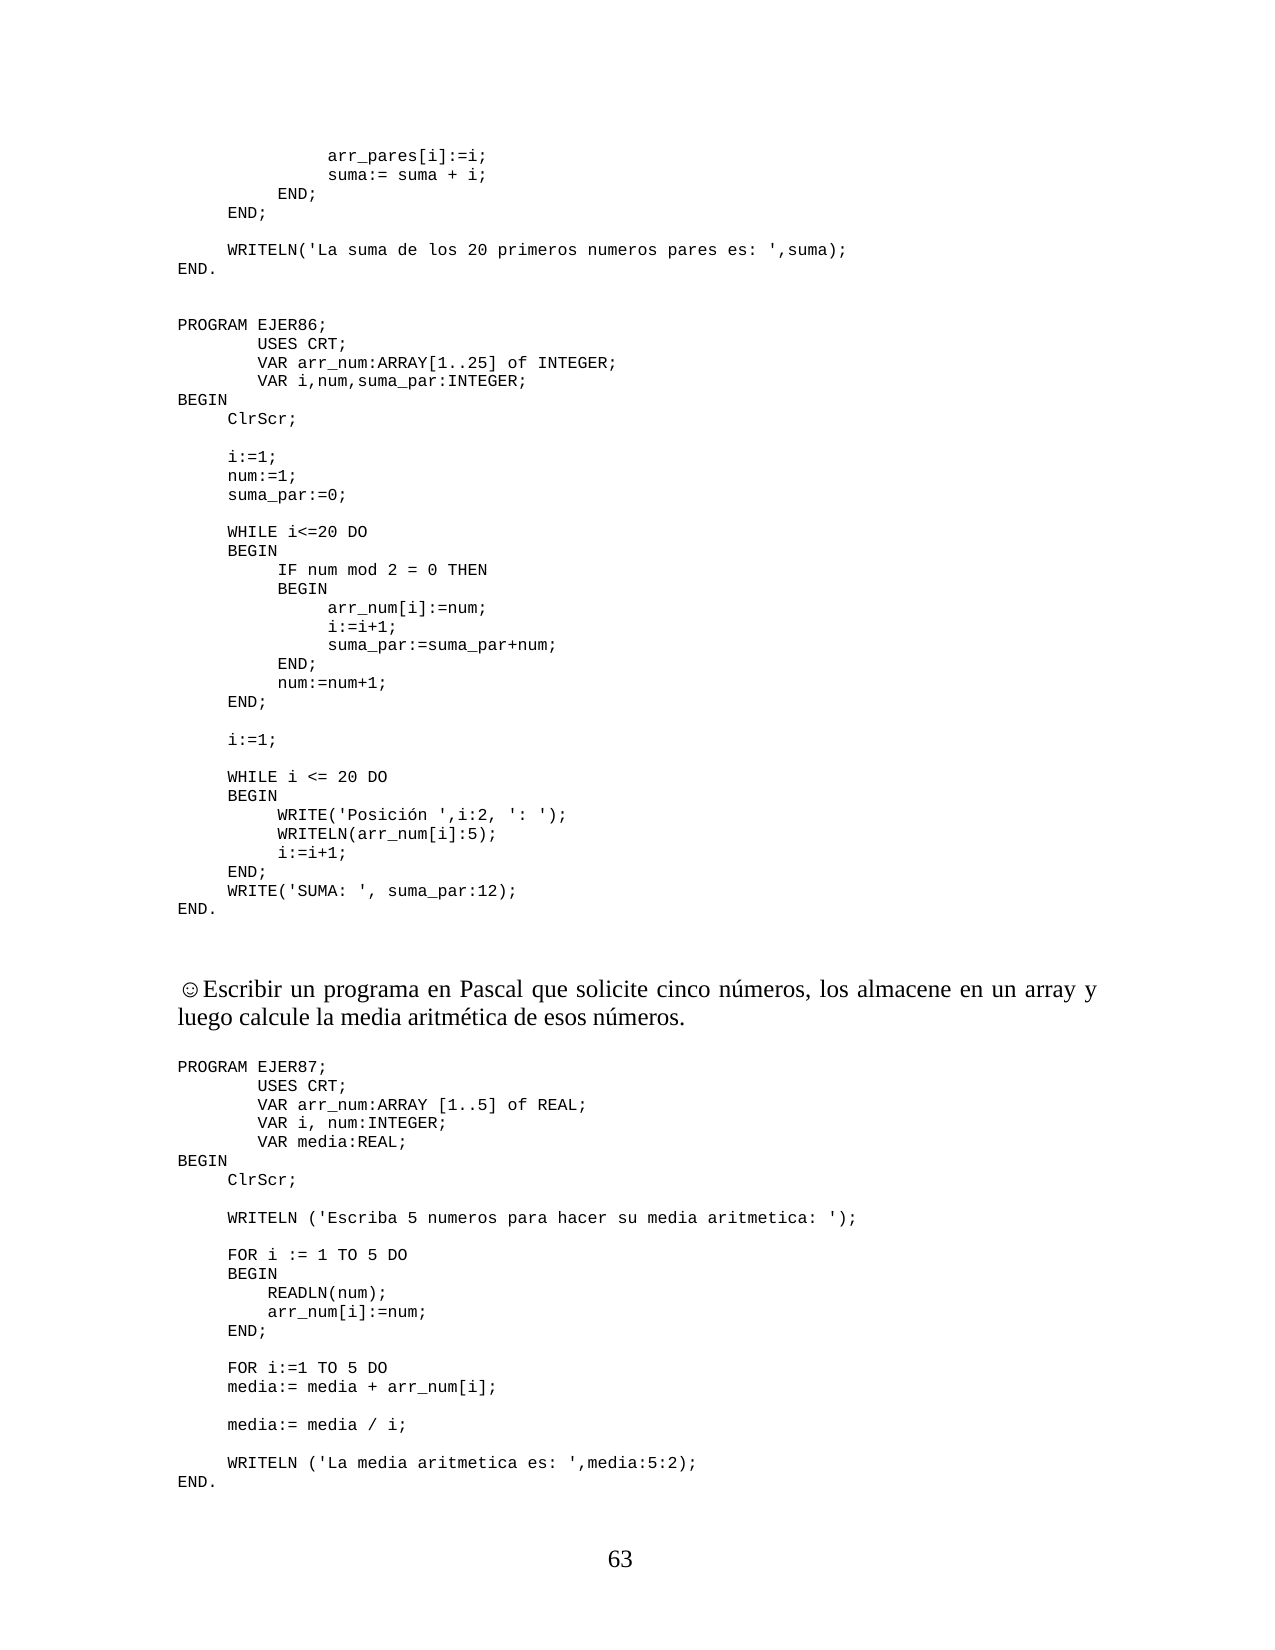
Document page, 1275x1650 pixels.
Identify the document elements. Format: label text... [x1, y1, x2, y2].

text suma_par:=suma_par+num; [177, 637, 1098, 656]
text arr_num[i]:=num; [177, 1303, 1098, 1322]
text ClrScr; [177, 411, 1098, 429]
text VAR arr_num:ARRAY[1..25] of INTEGER; [177, 354, 1098, 373]
text VAR i, num:INTEGER; [177, 1115, 1098, 1134]
text BEGIN [177, 580, 1098, 599]
text BEGIN [177, 543, 1098, 562]
text media:= media / i; [177, 1417, 1098, 1435]
text arr_num[i]:=num; [177, 599, 1098, 618]
text END; [177, 185, 1098, 204]
text WRITELN ('La media aritmetica es: ',media:5:2); [177, 1454, 1098, 1473]
text END; [177, 693, 1098, 712]
text BEGIN [177, 392, 1098, 411]
text BEGIN [177, 1153, 1098, 1171]
text END; [177, 204, 1098, 223]
text END. [177, 901, 1098, 920]
text num:=num+1; [177, 675, 1098, 693]
text WHILE i<=20 DO [177, 524, 1098, 543]
text END; [177, 656, 1098, 675]
text PROGRAM EJER87; [177, 1058, 1098, 1077]
text WRITELN(arr_num[i]:5); [177, 826, 1098, 844]
text END; [177, 863, 1098, 882]
text num:=1; [177, 467, 1098, 486]
text VAR i,num,suma_par:INTEGER; [177, 373, 1098, 392]
text i:=1; [177, 731, 1098, 750]
text suma:= suma + i; [177, 166, 1098, 185]
text FOR i:=1 TO 5 DO [177, 1360, 1098, 1379]
text READLN(num); [177, 1284, 1098, 1303]
text i:=i+1; [177, 618, 1098, 637]
text WRITELN ('Escriba 5 numeros para hacer su media aritmetica: '); [177, 1209, 1098, 1228]
text BEGIN [177, 788, 1098, 807]
text WRITE('SUMA: ', suma_par:12); [177, 882, 1098, 901]
text VAR media:REAL; [177, 1134, 1098, 1153]
text VAR arr_num:ARRAY [1..5] of REAL; [177, 1096, 1098, 1115]
text IF num mod 2 = 0 THEN [177, 562, 1098, 580]
text arr_pares[i]:=i; [177, 148, 1098, 166]
text WRITELN('La suma de los 20 primeros numeros pares es: ',suma); [177, 242, 1098, 261]
text USES CRT; [177, 335, 1098, 354]
text BEGIN [177, 1266, 1098, 1284]
text ClrScr; [177, 1171, 1098, 1190]
text suma_par:=0; [177, 486, 1098, 505]
text USES CRT; [177, 1077, 1098, 1096]
text i:=1; [177, 448, 1098, 467]
text FOR i := 1 TO 5 DO [177, 1247, 1098, 1266]
text media:= media + arr_num[i]; [177, 1379, 1098, 1398]
text i:=i+1; [177, 844, 1098, 863]
text END. [177, 261, 1098, 279]
text ☺Escribir un programa en Pascal que solicite cinco números, los almacene en un array y luego calcule la media aritmética de esos números. [177, 975, 1098, 1031]
text WHILE i <= 20 DO [177, 769, 1098, 788]
text END; [177, 1322, 1098, 1341]
text END. [177, 1473, 1098, 1492]
text WRITE('Posición ',i:2, ': '); [177, 807, 1098, 826]
text PROGRAM EJER86; [177, 316, 1098, 335]
